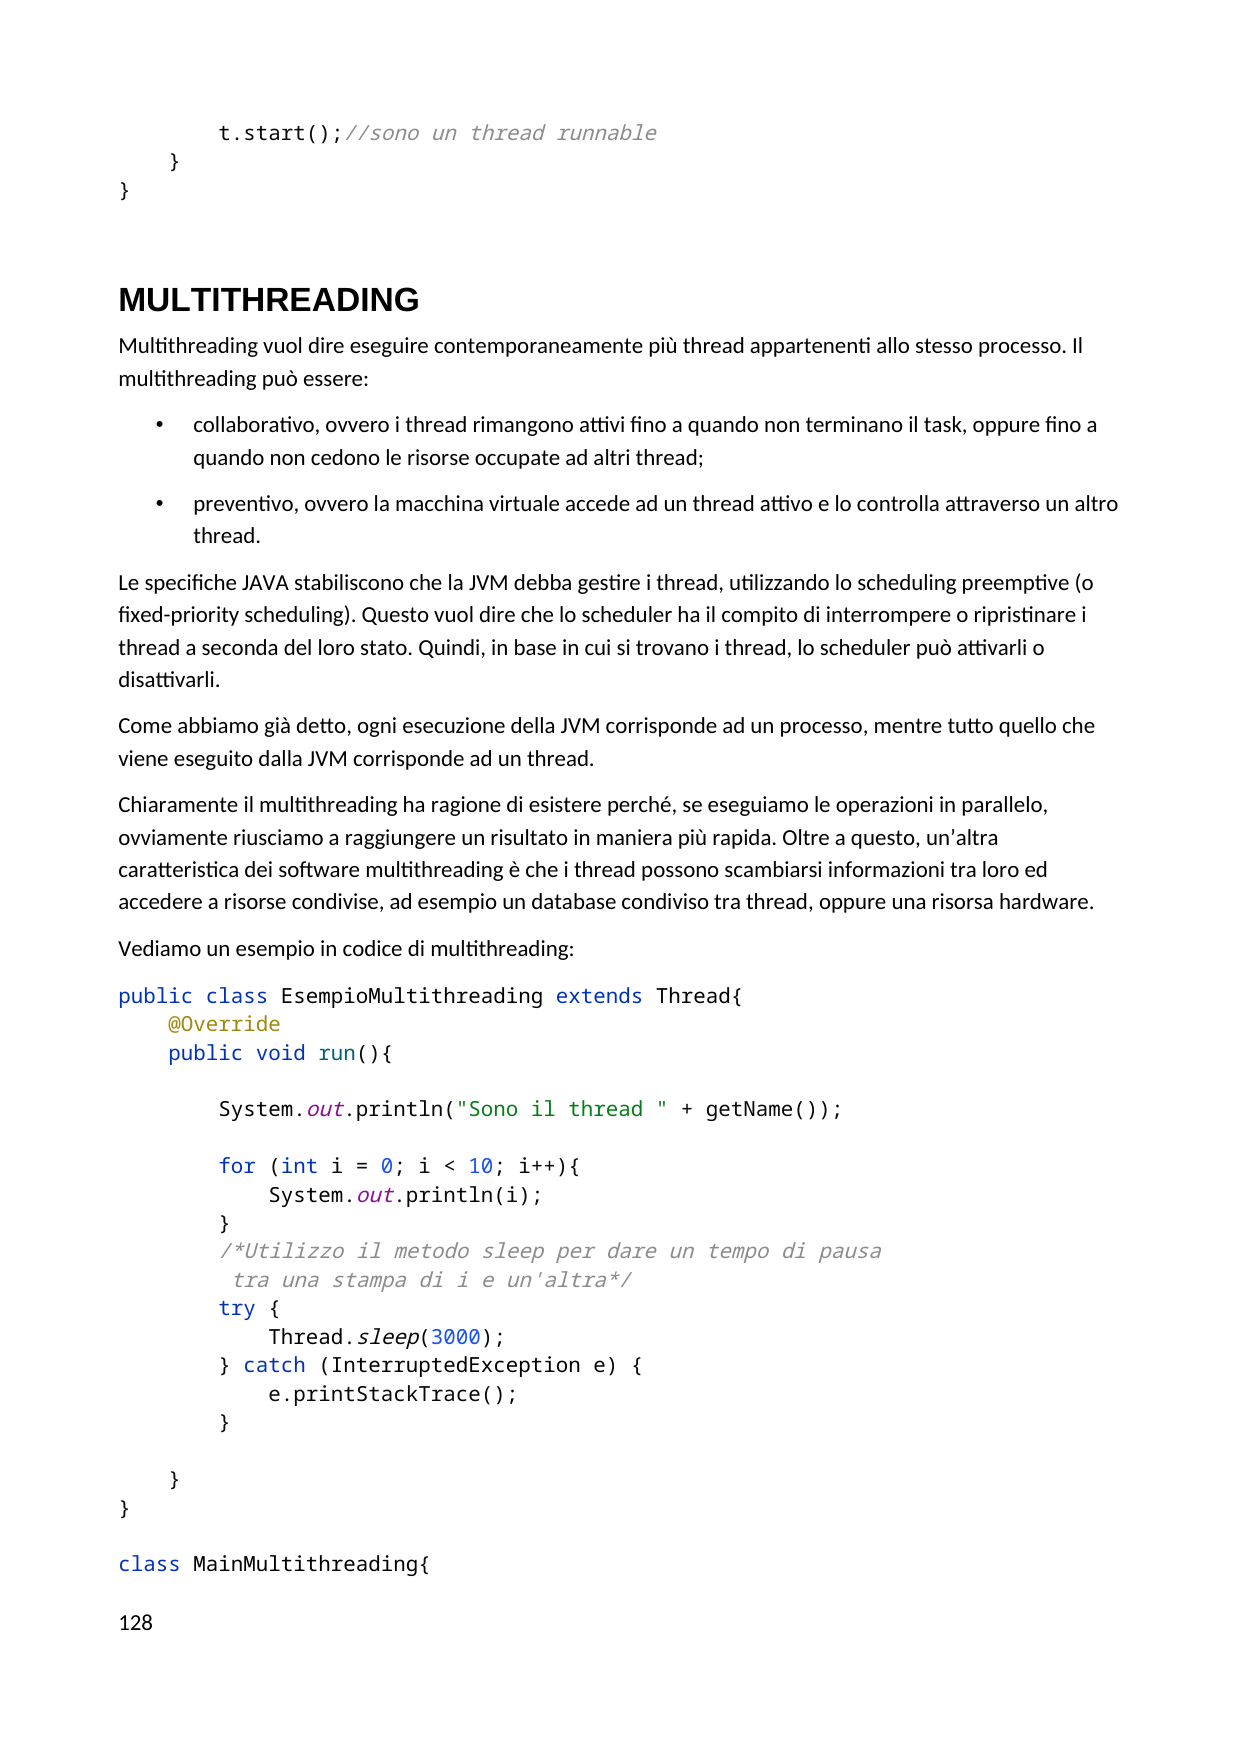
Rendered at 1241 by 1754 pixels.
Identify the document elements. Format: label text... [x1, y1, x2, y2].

text Chiaramente il multithreading ha ragione di esistere perché, se eseguiamo le operazioni in parallelo, ovviamente riusciamo a raggiungere un risultato in maniera più rapida. Oltre a questo, un’altra caratteristica dei software multithreading è che i thread possono scambiarsi informazioni tra loro ed accedere a risorse condivise, ad esempio un database condiviso tra thread, oppure una risorsa hardware. [118, 791, 1122, 915]
text Vediamo un esempio in codice di multithreading: [118, 934, 1122, 962]
list collaborativo, ovvero i thread rimangono attivi fino a quando non terminano il task, oppure fino a quando non cedono le risorse occupate ad altri thread; [156, 410, 1122, 471]
subtitle MULTITHREADING [118, 280, 1122, 319]
text Come abbiamo già detto, ogni esecuzione della JVM corrisponde ad un processo, mentre tutto quello che viene eseguito dalla JVM corrisponde ad un thread. [118, 712, 1122, 772]
text Le specifiche JAVA stabiliscono che la JVM debba gestire i thread, utilizzando lo scheduling preemptive (o fixed-priority scheduling). Questo vuol dire che lo scheduler ha il compito di interrompere o ripristinare i thread a seconda del loro stato. Quindi, in base in cui si trovano i thread, lo scheduler può attivarli o disattivarli. [118, 568, 1122, 693]
text Multithreading vuol dire eseguire contemporaneamente più thread appartenenti allo stesso processo. Il multithreading può essere: [118, 331, 1122, 392]
list preventivo, ovvero la macchina virtuale accede ad un thread attivo e lo controlla attraverso un altro thread. [156, 489, 1122, 549]
text t.start();//sono un thread runnable } } [118, 118, 1122, 203]
text public class EsempioMultithreading extends Thread{ @Override public void run(){ System.out.println("Sono il thread " + getName()); for (int i = 0; i < 10; i++){ System.out.println(i); } /*Utilizzo il metodo sleep per dare un tempo di pausa tra una stampa di i e un'altra*/ try { Thread.sleep(3000); } catch (InterruptedException e) { e.printStackTrace(); } } } class MainMultithreading{ [118, 981, 1122, 1578]
